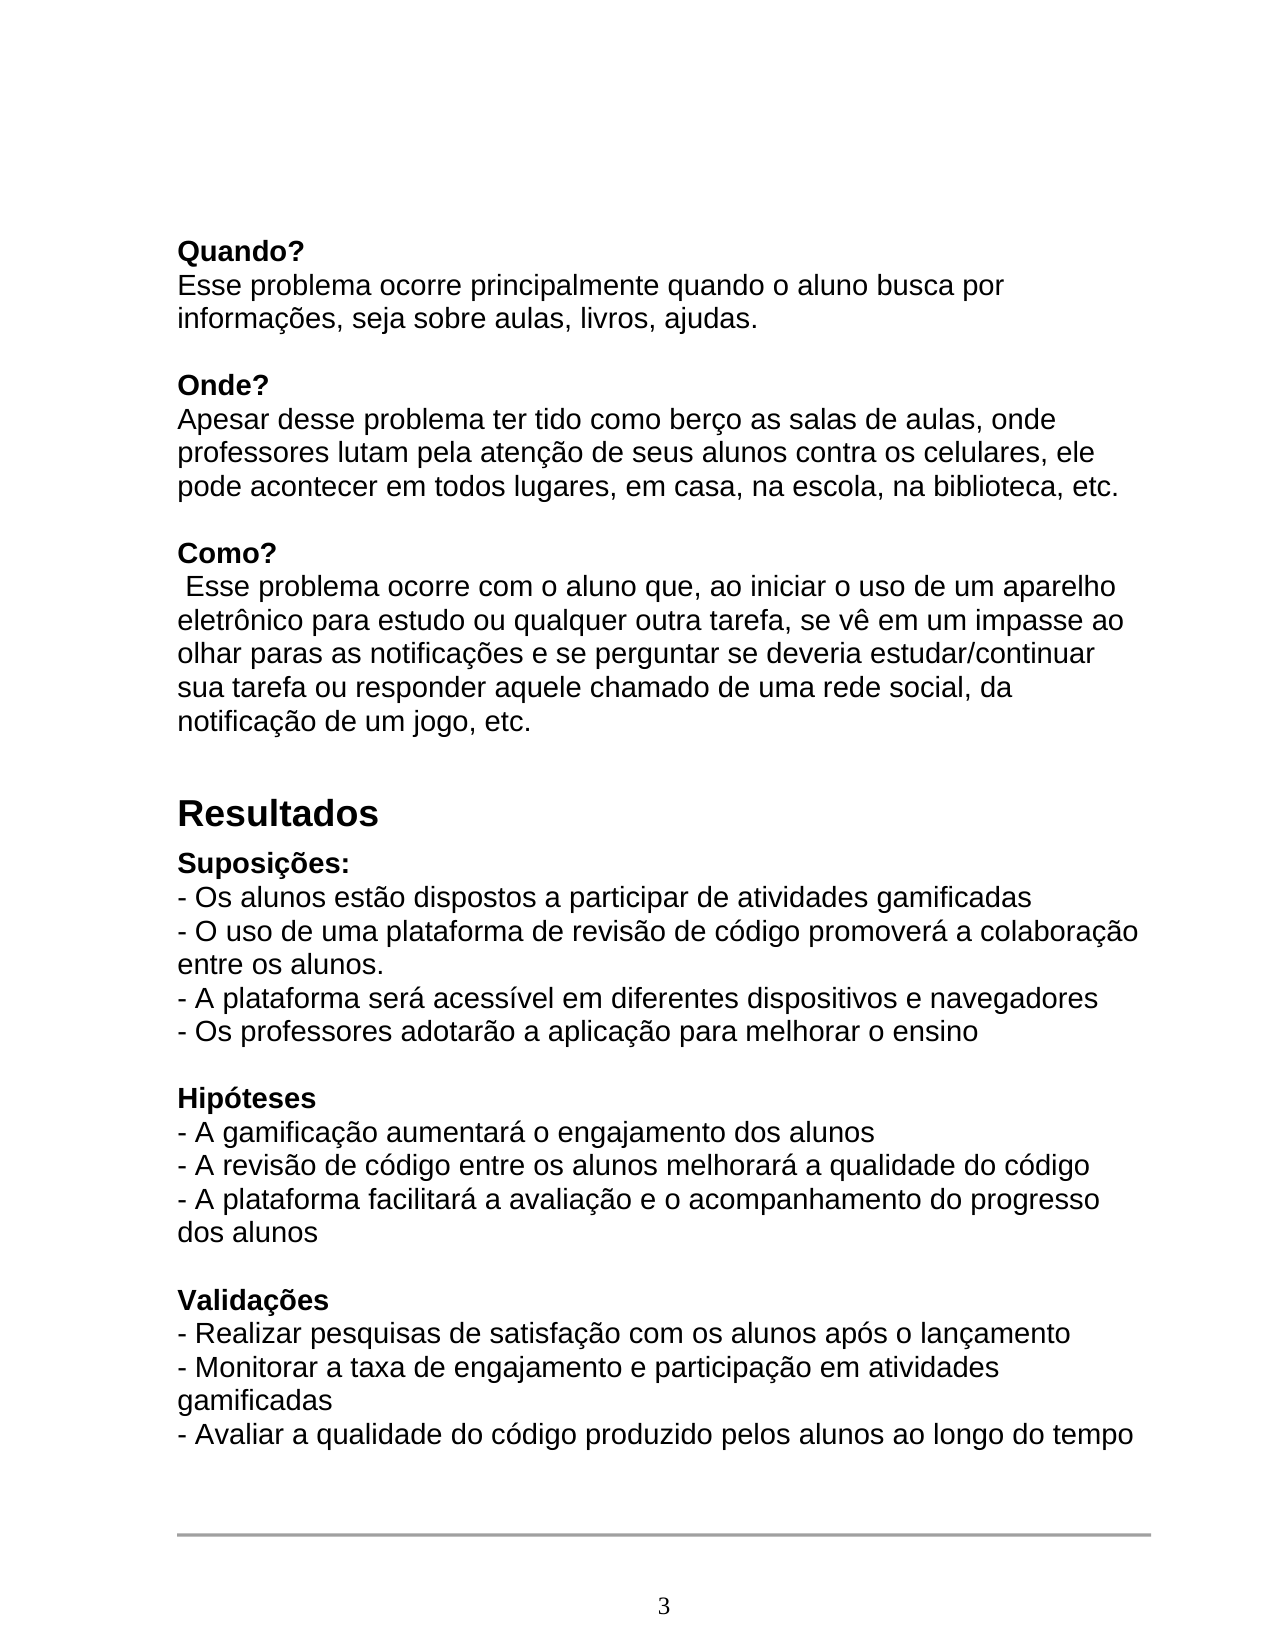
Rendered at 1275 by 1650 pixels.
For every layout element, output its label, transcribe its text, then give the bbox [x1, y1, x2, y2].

text - Realizar pesquisas de satisfação com os alunos após o lançamento [177, 1316, 1151, 1350]
text - Os professores adotarão a aplicação para melhorar o ensino [177, 1014, 1151, 1048]
text Quando? [177, 234, 1151, 268]
text - Avaliar a qualidade do código produzido pelos alunos ao longo do tempo [177, 1417, 1151, 1450]
text Hipóteses [177, 1081, 1151, 1115]
text - A revisão de código entre os alunos melhorará a qualidade do código [177, 1148, 1151, 1182]
text Como? [177, 536, 1151, 569]
text - A gamificação aumentará o engajamento dos alunos [177, 1115, 1151, 1148]
subtitle Resultados [177, 791, 1151, 834]
text - A plataforma facilitará a avaliação e o acompanhamento do progresso dos alunos [177, 1182, 1151, 1249]
text - A plataforma será acessível em diferentes dispositivos e navegadores [177, 981, 1151, 1014]
text - Os alunos estão dispostos a participar de atividades gamificadas [177, 880, 1151, 914]
text Esse problema ocorre principalmente quando o aluno busca por informações, seja sobre aulas, livros, ajudas. [177, 268, 1151, 335]
text - Monitorar a taxa de engajamento e participação em atividades gamificadas [177, 1350, 1151, 1417]
text Validações [177, 1283, 1151, 1316]
text Suposições: [177, 847, 1151, 880]
text - O uso de uma plataforma de revisão de código promoverá a colaboração entre os alunos. [177, 914, 1151, 981]
text Onde? [177, 368, 1151, 402]
text Esse problema ocorre com o aluno que, ao iniciar o uso de um aparelho eletrônico para estudo ou qualquer outra tarefa, se vê em um impasse ao olhar paras as notificações e se perguntar se deveria estudar/continuar sua tarefa ou responder aquele chamado de uma rede social, da notificação de um jogo, etc. [177, 569, 1151, 737]
text Apesar desse problema ter tido como berço as salas de aulas, onde professores lutam pela atenção de seus alunos contra os celulares, ele pode acontecer em todos lugares, em casa, na escola, na biblioteca, etc. [177, 402, 1151, 502]
